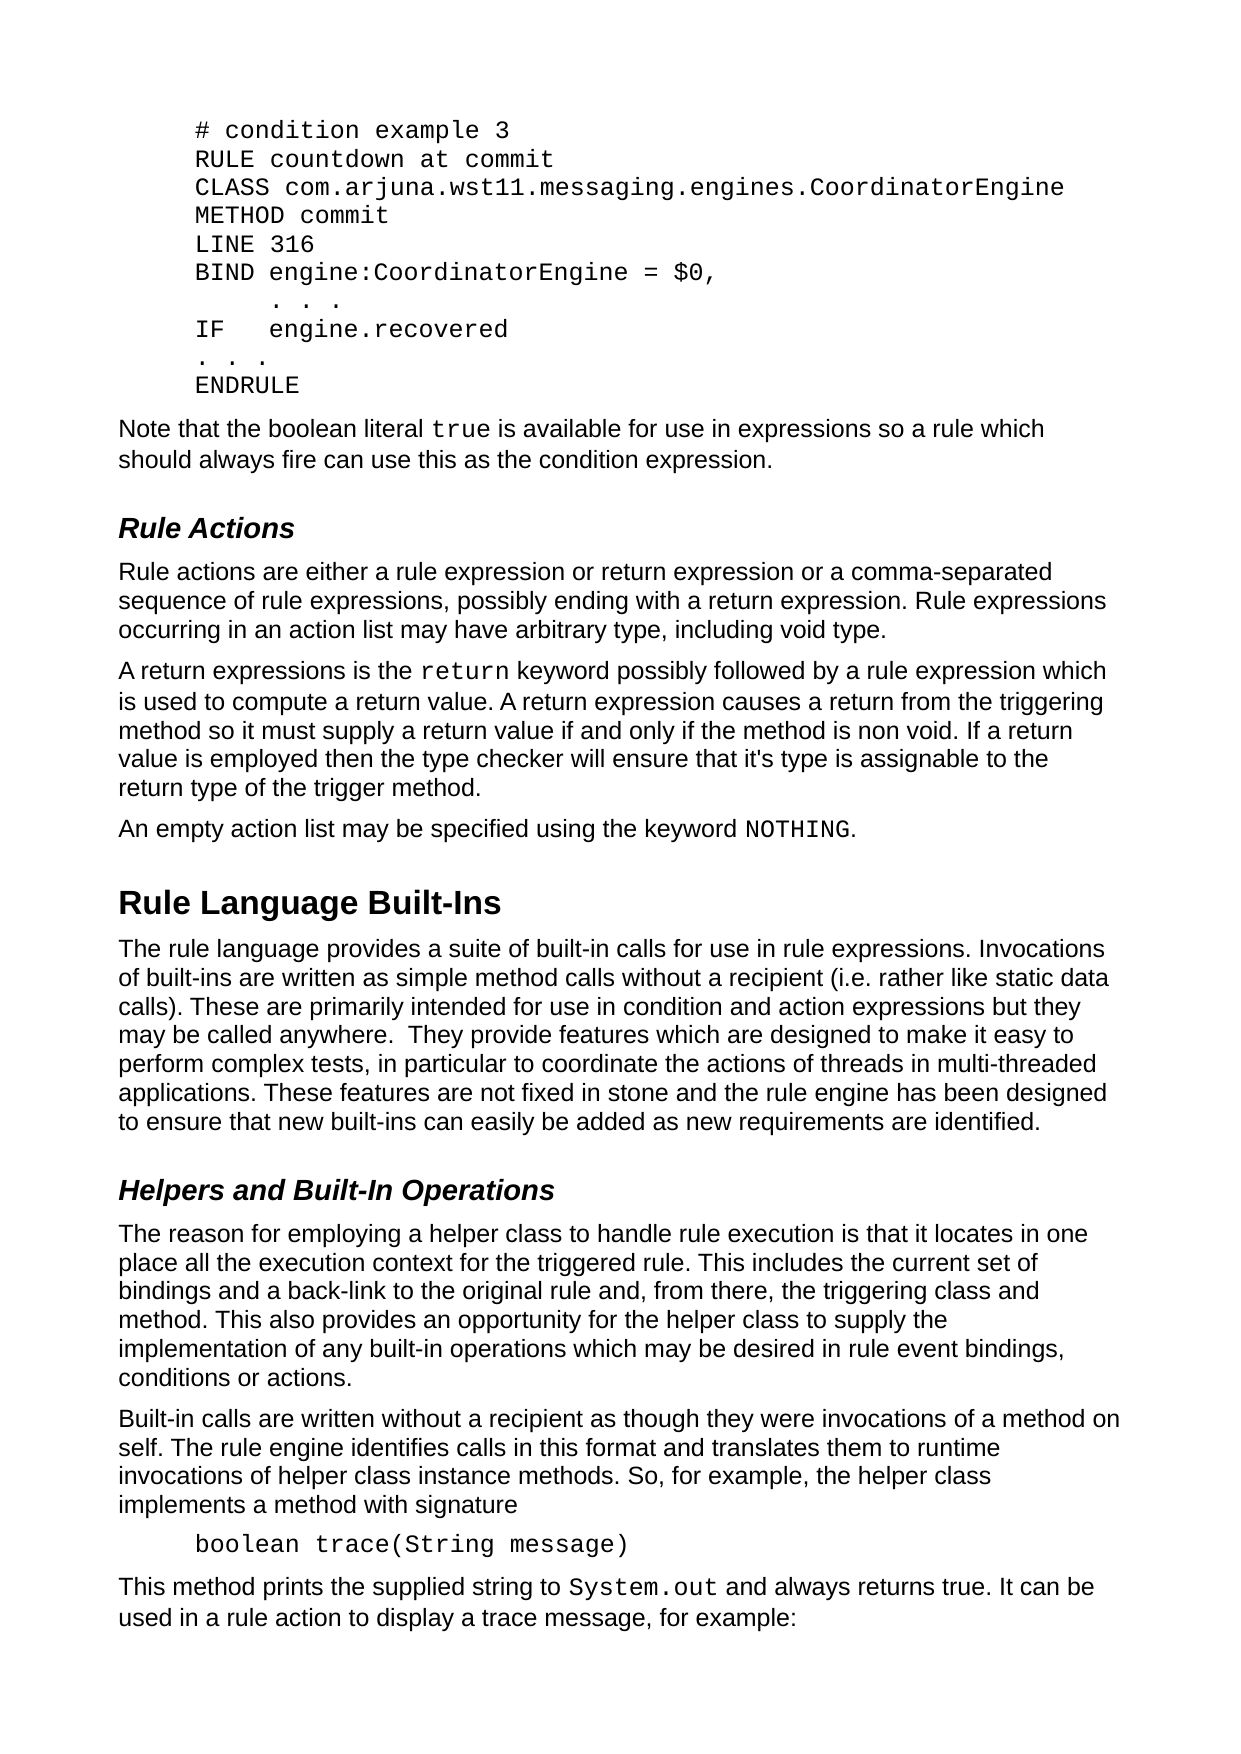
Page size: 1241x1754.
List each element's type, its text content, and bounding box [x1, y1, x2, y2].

subtitle Rule Actions [118, 511, 1122, 545]
text Note that the boolean literal true is available for use in expressions so a rule which should always fire can use this as the condition expression. [118, 414, 1122, 474]
subtitle Rule Language Built-Ins [118, 883, 1122, 921]
subtitle Helpers and Built-In Operations [118, 1173, 1122, 1206]
text boolean trace(String message) [194, 1531, 1122, 1559]
text This method prints the supplied string to System.out and always returns true. It can be used in a rule action to display a trace message, for example: [118, 1572, 1122, 1632]
text Built-in calls are written without a recipient as though they were invocations of a method on self. The rule engine identifies calls in this format and translates them to runtime invocations of helper class instance methods. So, for example, the helper class implements a method with signature [118, 1404, 1122, 1519]
text Rule actions are either a rule expression or return expression or a comma-separated sequence of rule expressions, possibly ending with a return expression. Rule expressions occurring in an action list may have arbitrary type, including void type. [118, 557, 1122, 643]
text An empty action list may be specified using the keyword NOTHING. [118, 814, 1122, 845]
text # condition example 3 RULE countdown at commit CLASS com.arjuna.wst11.messaging.engines.CoordinatorEngine METHOD commit LINE 316 BIND engine:CoordinatorEngine = $0, . . . IF engine.recovered . . . ENDRULE [194, 118, 1122, 401]
text A return expressions is the return keyword possibly followed by a rule expression which is used to compute a return value. A return expression causes a return from the triggering method so it must supply a return value if and only if the method is non void. If a return value is employed then the type checker will ensure that it's type is assignable to the return type of the trigger method. [118, 656, 1122, 802]
text The rule language provides a suite of built-in calls for use in rule expressions. Invocations of built-ins are written as simple method calls without a recipient (i.e. rather like static data calls). These are primarily intended for use in condition and action expressions but they may be called anywhere. They provide features which are designed to make it easy to perform complex tests, in particular to coordinate the actions of threads in multi-threaded applications. These features are not fixed in stone and the rule engine has been designed to ensure that new built-ins can easily be added as new requirements are identified. [118, 934, 1122, 1135]
text The reason for employing a helper class to handle rule execution is that it locates in one place all the execution context for the triggered rule. This includes the current set of bindings and a back-link to the original rule and, from there, the triggering class and method. This also provides an opportunity for the helper class to supply the implementation of any built-in operations which may be desired in rule event bindings, conditions or actions. [118, 1219, 1122, 1391]
